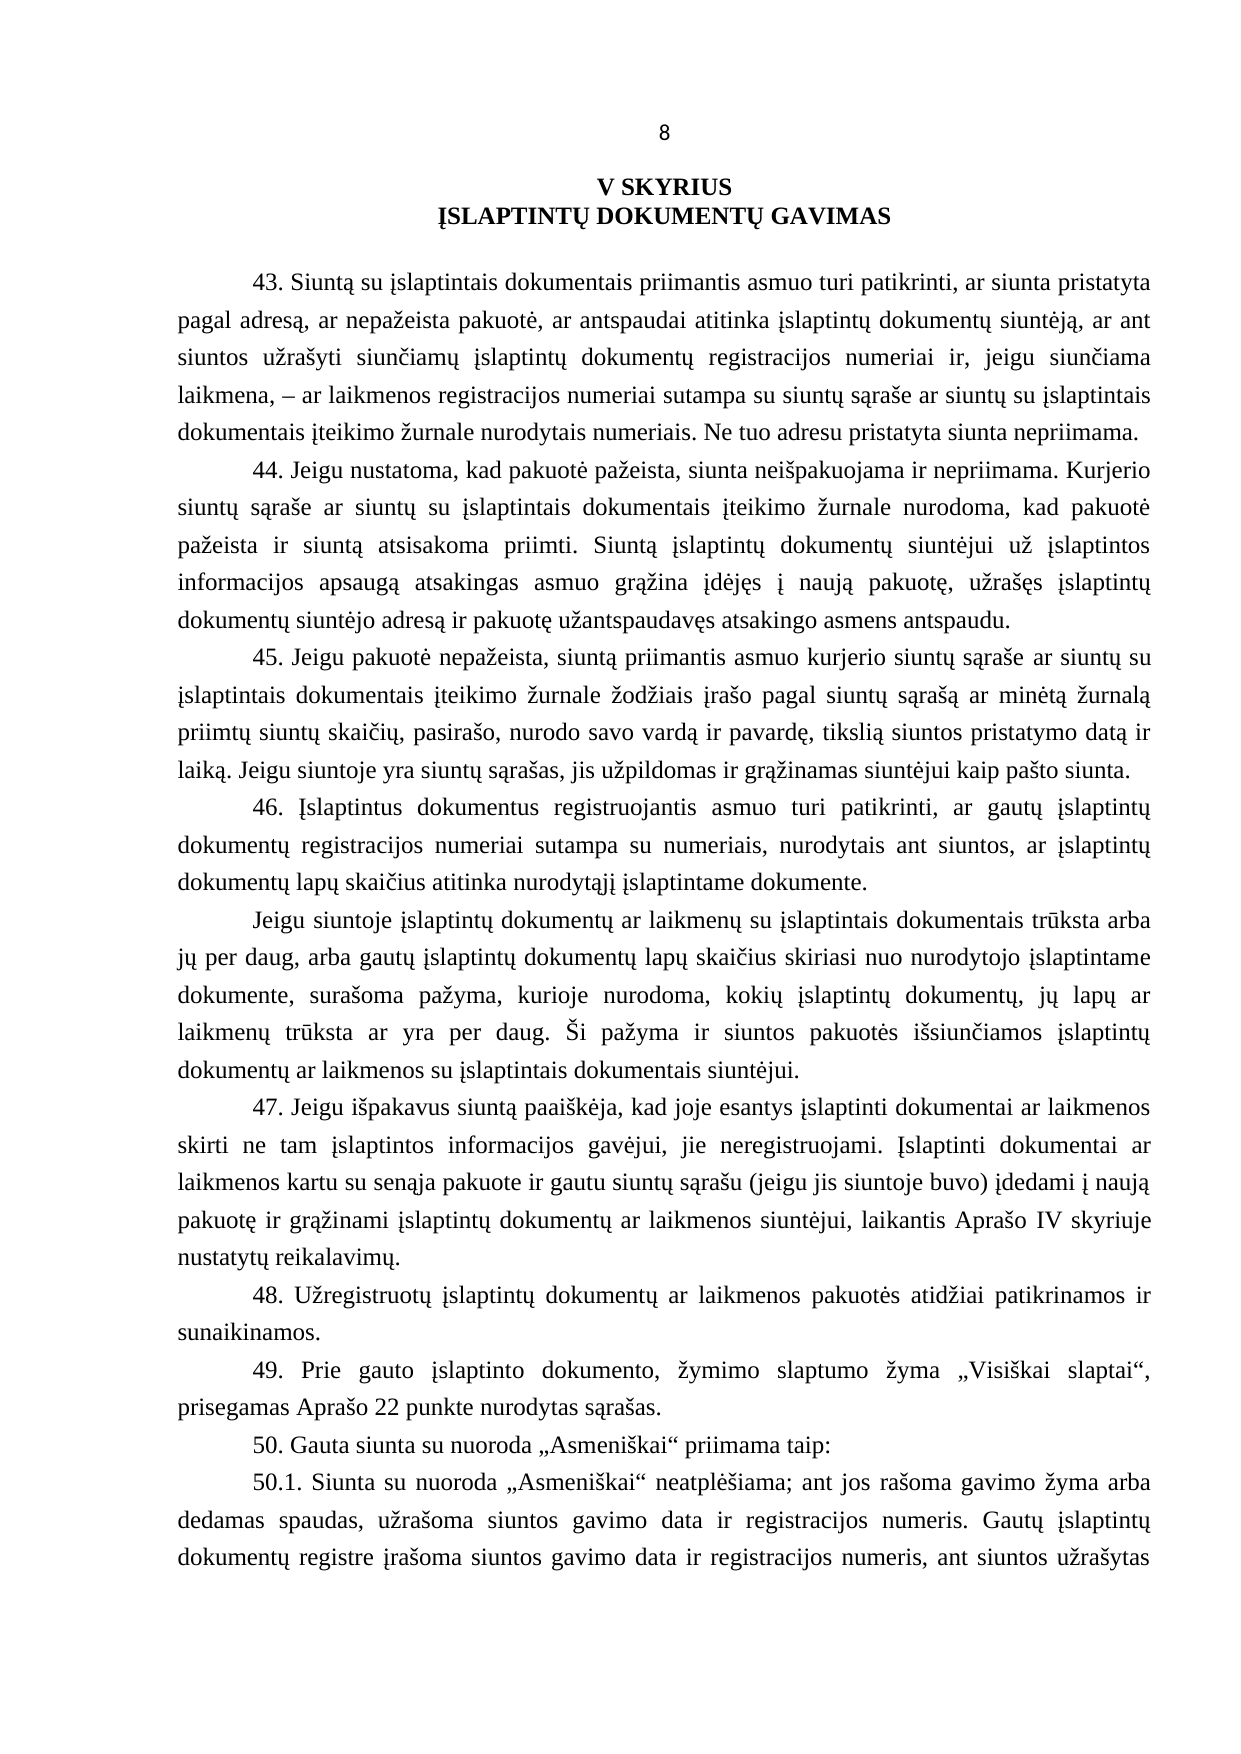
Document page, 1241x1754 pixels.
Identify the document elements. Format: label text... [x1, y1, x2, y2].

text 45. Jeigu pakuotė nepažeista, siuntą priimantis asmuo kurjerio siuntų sąraše ar siuntų su įslaptintais dokumentais įteikimo žurnale žodžiais įrašo pagal siuntų sąrašą ar minėtą žurnalą priimtų siuntų skaičių, pasirašo, nurodo savo vardą ir pavardę, tikslią siuntos pristatymo datą ir laiką. Jeigu siuntoje yra siuntų sąrašas, jis užpildomas ir grąžinamas siuntėjui kaip pašto siunta. [177, 634, 1152, 784]
text 46. Įslaptintus dokumentus registruojantis asmuo turi patikrinti, ar gautų įslaptintų dokumentų registracijos numeriai sutampa su numeriais, nurodytais ant siuntos, ar įslaptintų dokumentų lapų skaičius atitinka nurodytąjį įslaptintame dokumente. [177, 784, 1152, 896]
text Jeigu siuntoje įslaptintų dokumentų ar laikmenų su įslaptintais dokumentais trūksta arba jų per daug, arba gautų įslaptintų dokumentų lapų skaičius skiriasi nuo nurodytojo įslaptintame dokumente, surašoma pažyma, kurioje nurodoma, kokių įslaptintų dokumentų, jų lapų ar laikmenų trūksta ar yra per daug. Ši pažyma ir siuntos pakuotės išsiunčiamos įslaptintų dokumentų ar laikmenos su įslaptintais dokumentais siuntėjui. [177, 896, 1152, 1084]
text 44. Jeigu nustatoma, kad pakuotė pažeista, siunta neišpakuojama ir nepriimama. Kurjerio siuntų sąraše ar siuntų su įslaptintais dokumentais įteikimo žurnale nurodoma, kad pakuotė pažeista ir siuntą atsisakoma priimti. Siuntą įslaptintų dokumentų siuntėjui už įslaptintos informacijos apsaugą atsakingas asmuo grąžina įdėjęs į naują pakuotę, užrašęs įslaptintų dokumentų siuntėjo adresą ir pakuotę užantspaudavęs atsakingo asmens antspaudu. [177, 446, 1152, 634]
text 49. Prie gauto įslaptinto dokumento, žymimo slaptumo žyma „Visiškai slaptai“, prisegamas Aprašo 22 punkte nurodytas sąrašas. [177, 1346, 1152, 1421]
text V SKYRIUS [177, 172, 1152, 201]
text 43. Siuntą su įslaptintais dokumentais priimantis asmuo turi patikrinti, ar siunta pristatyta pagal adresą, ar nepažeista pakuotė, ar antspaudai atitinka įslaptintų dokumentų siuntėją, ar ant siuntos užrašyti siunčiamų įslaptintų dokumentų registracijos numeriai ir, jeigu siunčiama laikmena, – ar laikmenos registracijos numeriai sutampa su siuntų sąraše ar siuntų su įslaptintais dokumentais įteikimo žurnale nurodytais numeriais. Ne tuo adresu pristatyta siunta nepriimama. [177, 259, 1152, 446]
text 50. Gauta siunta su nuoroda „Asmeniškai“ priimama taip: [177, 1421, 1152, 1459]
text 50.1. Siunta su nuoroda „Asmeniškai“ neatplėšiama; ant jos rašoma gavimo žyma arba dedamas spaudas, užrašoma siuntos gavimo data ir registracijos numeris. Gautų įslaptintų dokumentų registre įrašoma siuntos gavimo data ir registracijos numeris, ant siuntos užrašytas [177, 1459, 1152, 1571]
text 47. Jeigu išpakavus siuntą paaiškėja, kad joje esantys įslaptinti dokumentai ar laikmenos skirti ne tam įslaptintos informacijos gavėjui, jie neregistruojami. Įslaptinti dokumentai ar laikmenos kartu su senąja pakuote ir gautu siuntų sąrašu (jeigu jis siuntoje buvo) įdedami į naują pakuotę ir grąžinami įslaptintų dokumentų ar laikmenos siuntėjui, laikantis Aprašo IV skyriuje nustatytų reikalavimų. [177, 1084, 1152, 1271]
text 48. Užregistruotų įslaptintų dokumentų ar laikmenos pakuotės atidžiai patikrinamos ir sunaikinamos. [177, 1271, 1152, 1346]
text ĮSLAPTINTŲ DOKUMENTŲ GAVIMAS [177, 201, 1152, 230]
